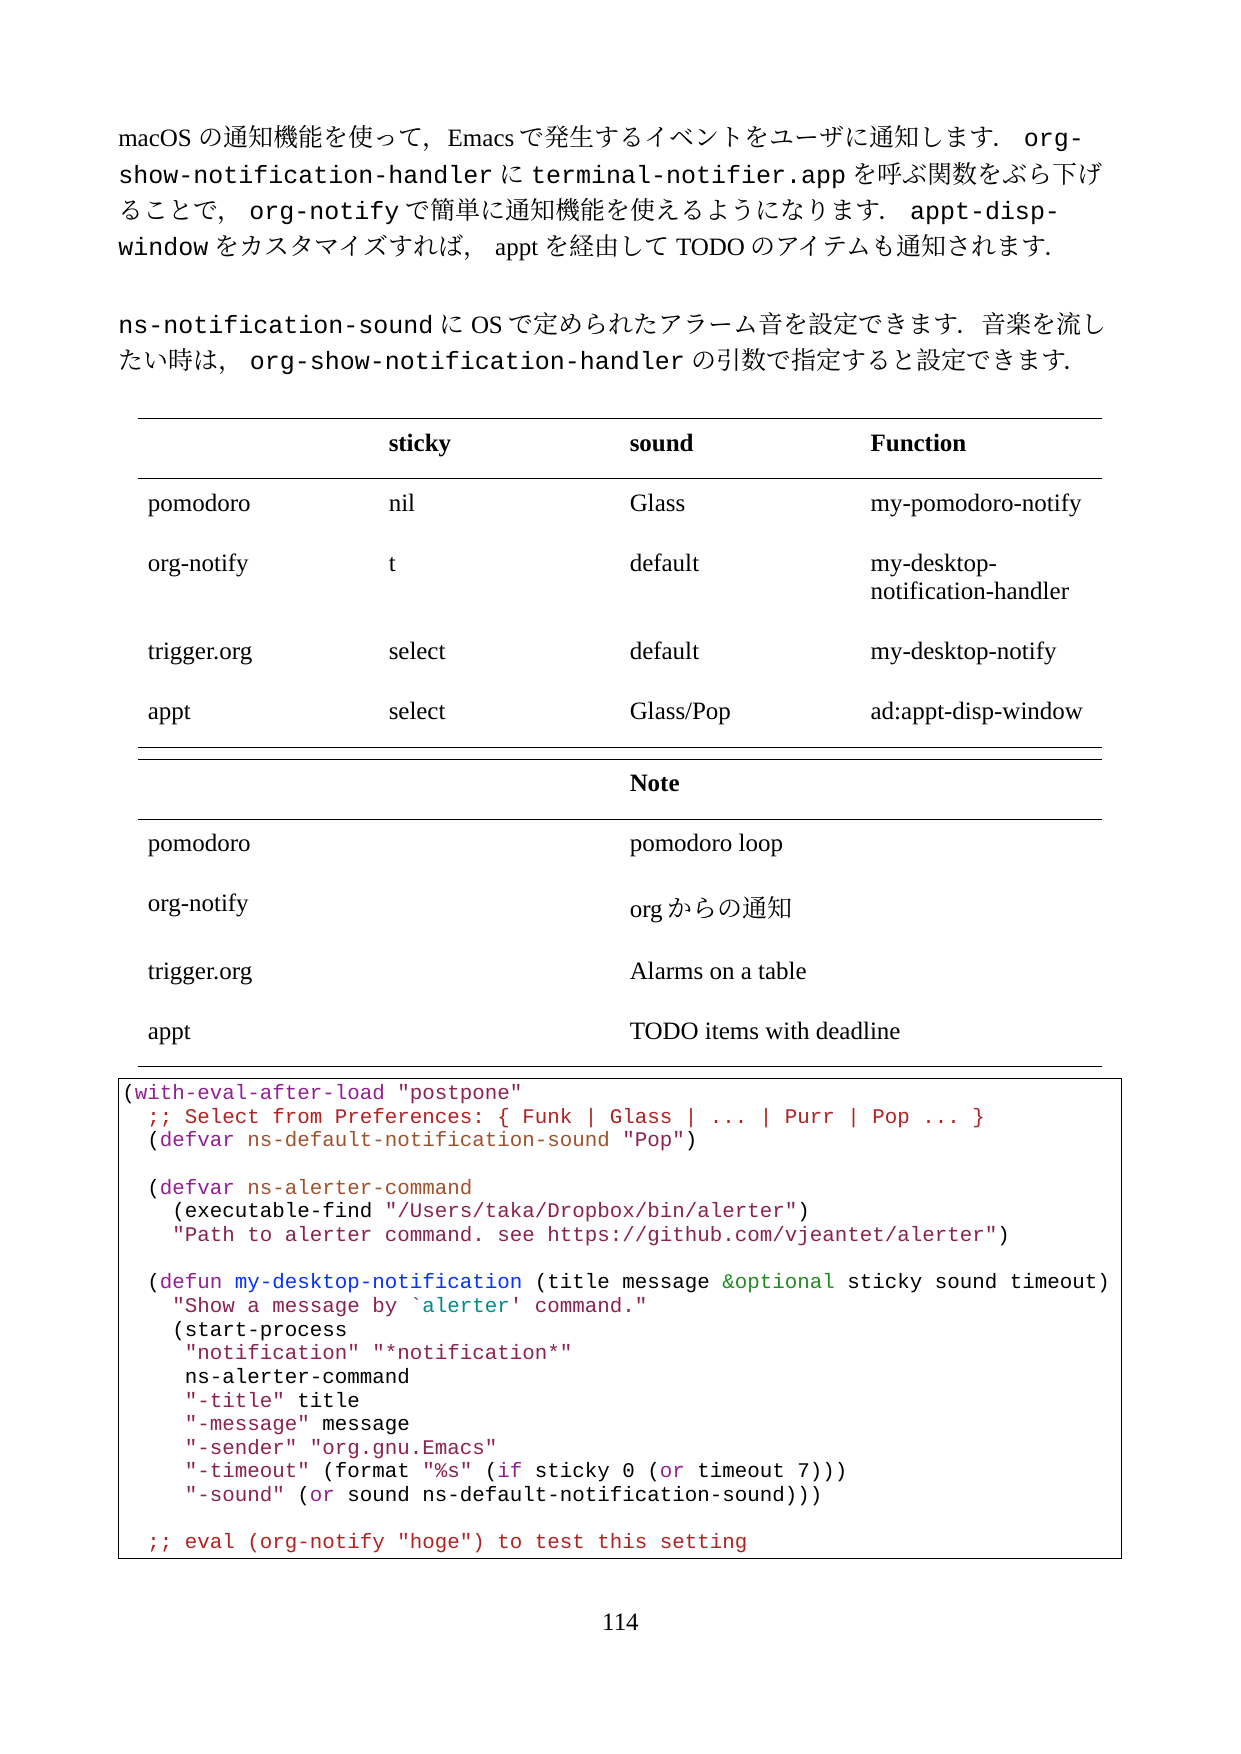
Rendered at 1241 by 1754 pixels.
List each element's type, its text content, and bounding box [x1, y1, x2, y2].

table_cell orgからの通知 [620, 879, 1102, 946]
table_cell t [379, 538, 620, 627]
text "-title" title [119, 1386, 1121, 1409]
table_cell appt [138, 687, 379, 747]
table_cell default [620, 538, 861, 627]
table_header sound [620, 419, 861, 478]
text "Path to alerter command. see https://github.com/vjeantet/alerter") [119, 1220, 1121, 1244]
table_cell ad:appt-disp-window [861, 687, 1102, 747]
text "Show a message by `alerter' command." [119, 1291, 1121, 1315]
table_header Note [620, 760, 1102, 819]
table_cell org-notify [138, 879, 620, 946]
text ns-notification-sound に OSで定められたアラーム音を設定できます．音楽を流したい時は， org-show-notification-handler の引数で指定すると設定できます． [118, 304, 1122, 406]
text (with-eval-after-load "postpone" [119, 1079, 1121, 1102]
table_cell org-notify [138, 538, 379, 627]
table_header Function [861, 419, 1102, 478]
table_cell select [379, 627, 620, 687]
table_cell pomodoro loop [620, 820, 1102, 879]
table_header sticky [379, 419, 620, 478]
table_cell pomodoro [138, 479, 379, 538]
text ;; Select from Preferences: { Funk | Glass | ... | Purr | Pop ... } [119, 1102, 1121, 1126]
text "-message" message [119, 1409, 1121, 1433]
table_cell Glass/Pop [620, 687, 861, 747]
table_cell default [620, 627, 861, 687]
text macOS の通知機能を使って，Emacsで発生するイベントをユーザに通知します． org-show-notification-handler に terminal-notifier.app を呼ぶ関数をぶら下げることで， org-notify で簡単に通知機能を使えるようになります． appt-disp-window をカスタマイズすれば， appt を経由して TODOのアイテムも通知されます． [118, 118, 1122, 292]
table_cell my-pomodoro-notify [861, 479, 1102, 538]
text (defvar ns-alerter-command [119, 1173, 1121, 1196]
table_header [138, 760, 620, 819]
table_cell my-desktop-notify [861, 627, 1102, 687]
text "-timeout" (format "%s" (if sticky 0 (or timeout 7))) [119, 1457, 1121, 1480]
table_cell pomodoro [138, 820, 620, 879]
text "-sender" "org.gnu.Emacs" [119, 1433, 1121, 1457]
table_cell select [379, 687, 620, 747]
table_cell appt [138, 1006, 620, 1066]
table_cell my-desktop-notification-handler [861, 538, 1102, 627]
table_cell TODO items with deadline [620, 1006, 1102, 1066]
table_cell Alarms on a table [620, 946, 1102, 1006]
text ;; eval (org-notify "hoge") to test this setting [119, 1527, 1121, 1558]
text (defvar ns-default-notification-sound "Pop") [119, 1126, 1121, 1149]
text "-sound" (or sound ns-default-notification-sound))) [119, 1480, 1121, 1504]
text ns-alerter-command [119, 1362, 1121, 1386]
table_cell trigger.org [138, 627, 379, 687]
text "notification" "*notification*" [119, 1338, 1121, 1362]
text (start-process [119, 1315, 1121, 1338]
text (executable-find "/Users/taka/Dropbox/bin/alerter") [119, 1196, 1121, 1220]
table_header [138, 419, 379, 478]
table_cell nil [379, 479, 620, 538]
table_cell trigger.org [138, 946, 620, 1006]
table_cell Glass [620, 479, 861, 538]
text (defun my-desktop-notification (title message &optional sticky sound timeout) [119, 1267, 1121, 1291]
